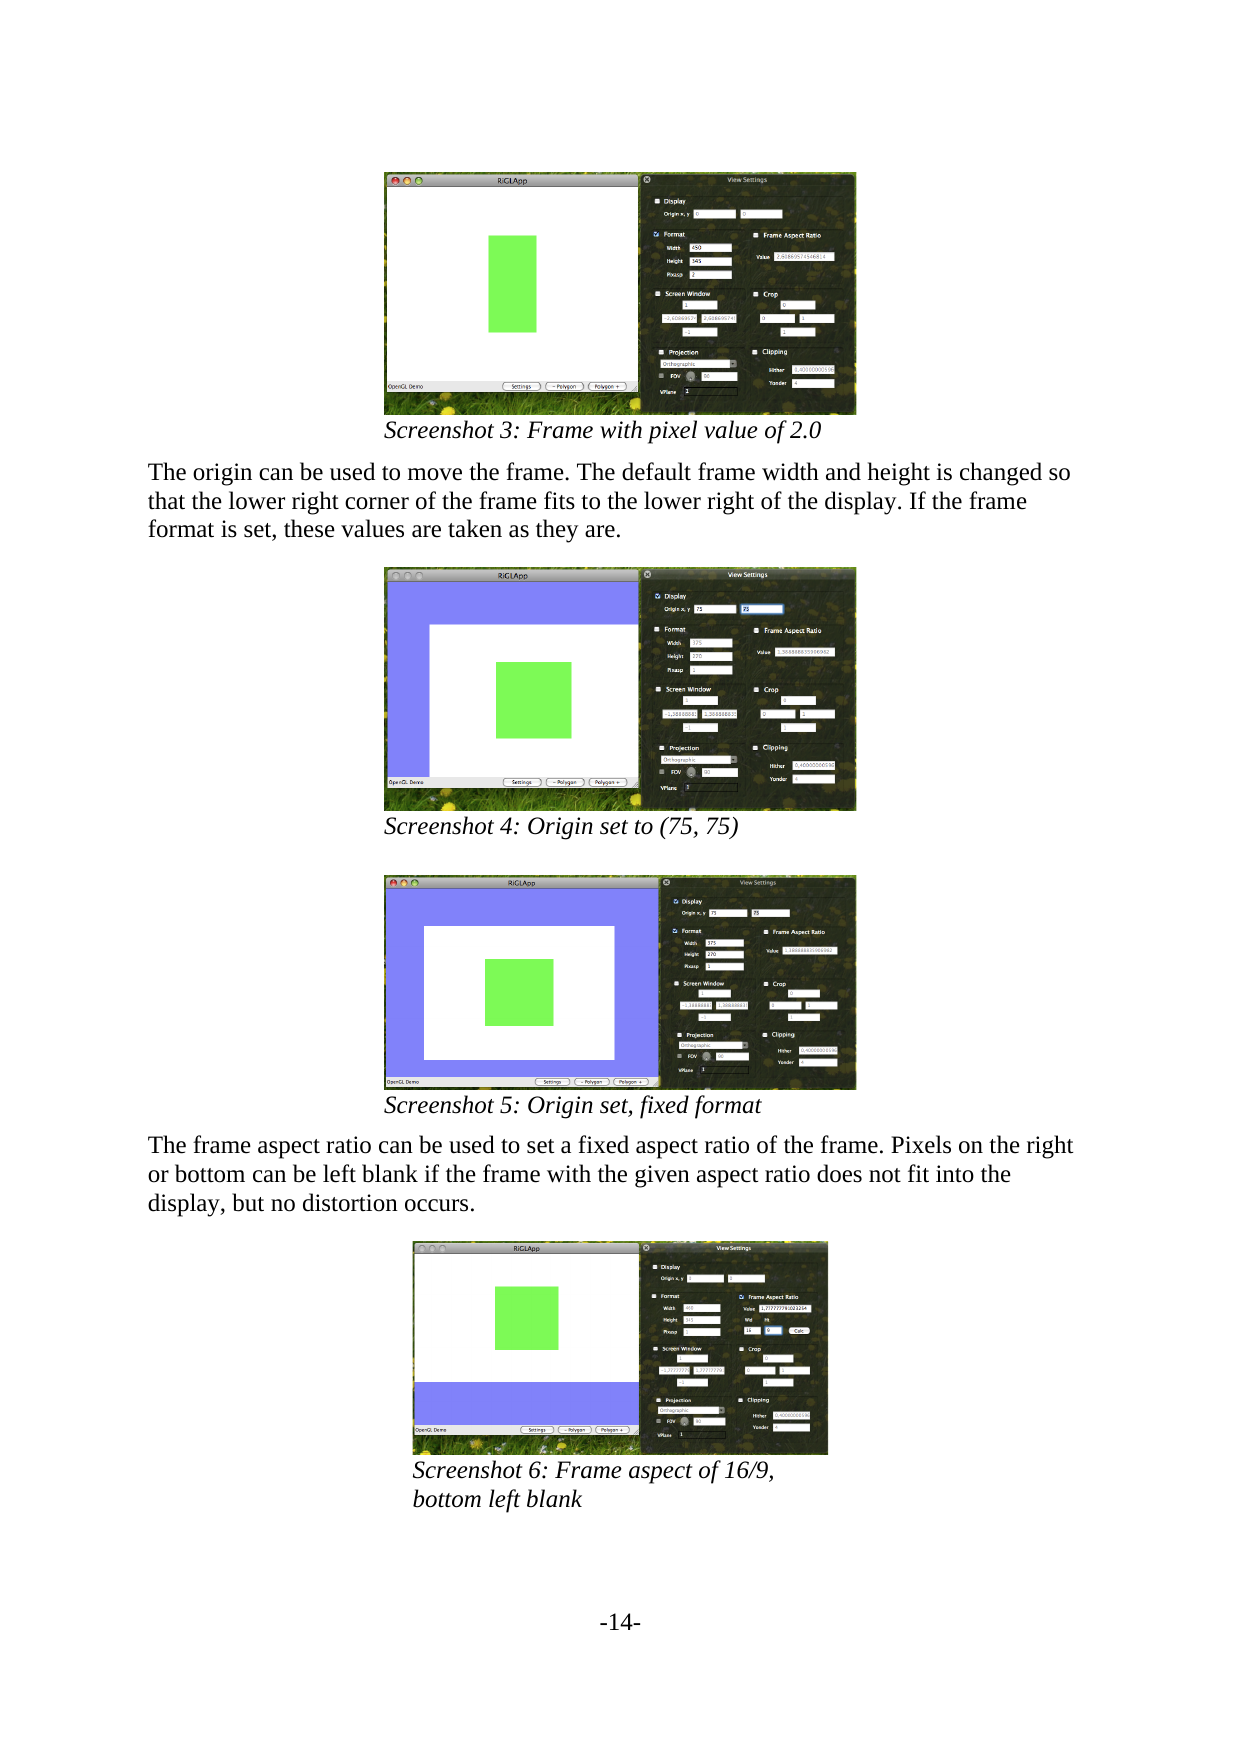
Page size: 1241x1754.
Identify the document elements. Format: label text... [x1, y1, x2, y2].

text Screenshot 4: Origin set to (75, 75) [384, 811, 856, 839]
text Screenshot 3: Frame with pixel value of 2.0 [384, 415, 856, 444]
picture [384, 875, 857, 1090]
picture [384, 567, 857, 811]
picture [412, 1241, 829, 1455]
text The frame aspect ratio can be used to set a fixed aspect ratio of the frame. Pixels on the right or bottom can be left blank if the frame with the given aspect ratio does not fit into the display, but no distortion occurs. [148, 1131, 1092, 1217]
text Screenshot 5: Origin set, fixed format [384, 1090, 856, 1119]
text The origin can be used to move the frame. The default frame width and height is changed so that the lower right corner of the frame fits to the lower right of the display. If the frame format is set, these values are taken as they are. [148, 457, 1092, 543]
picture [384, 172, 857, 415]
text Screenshot 6: Frame aspect of 16/9, bottom left blank [412, 1455, 828, 1512]
